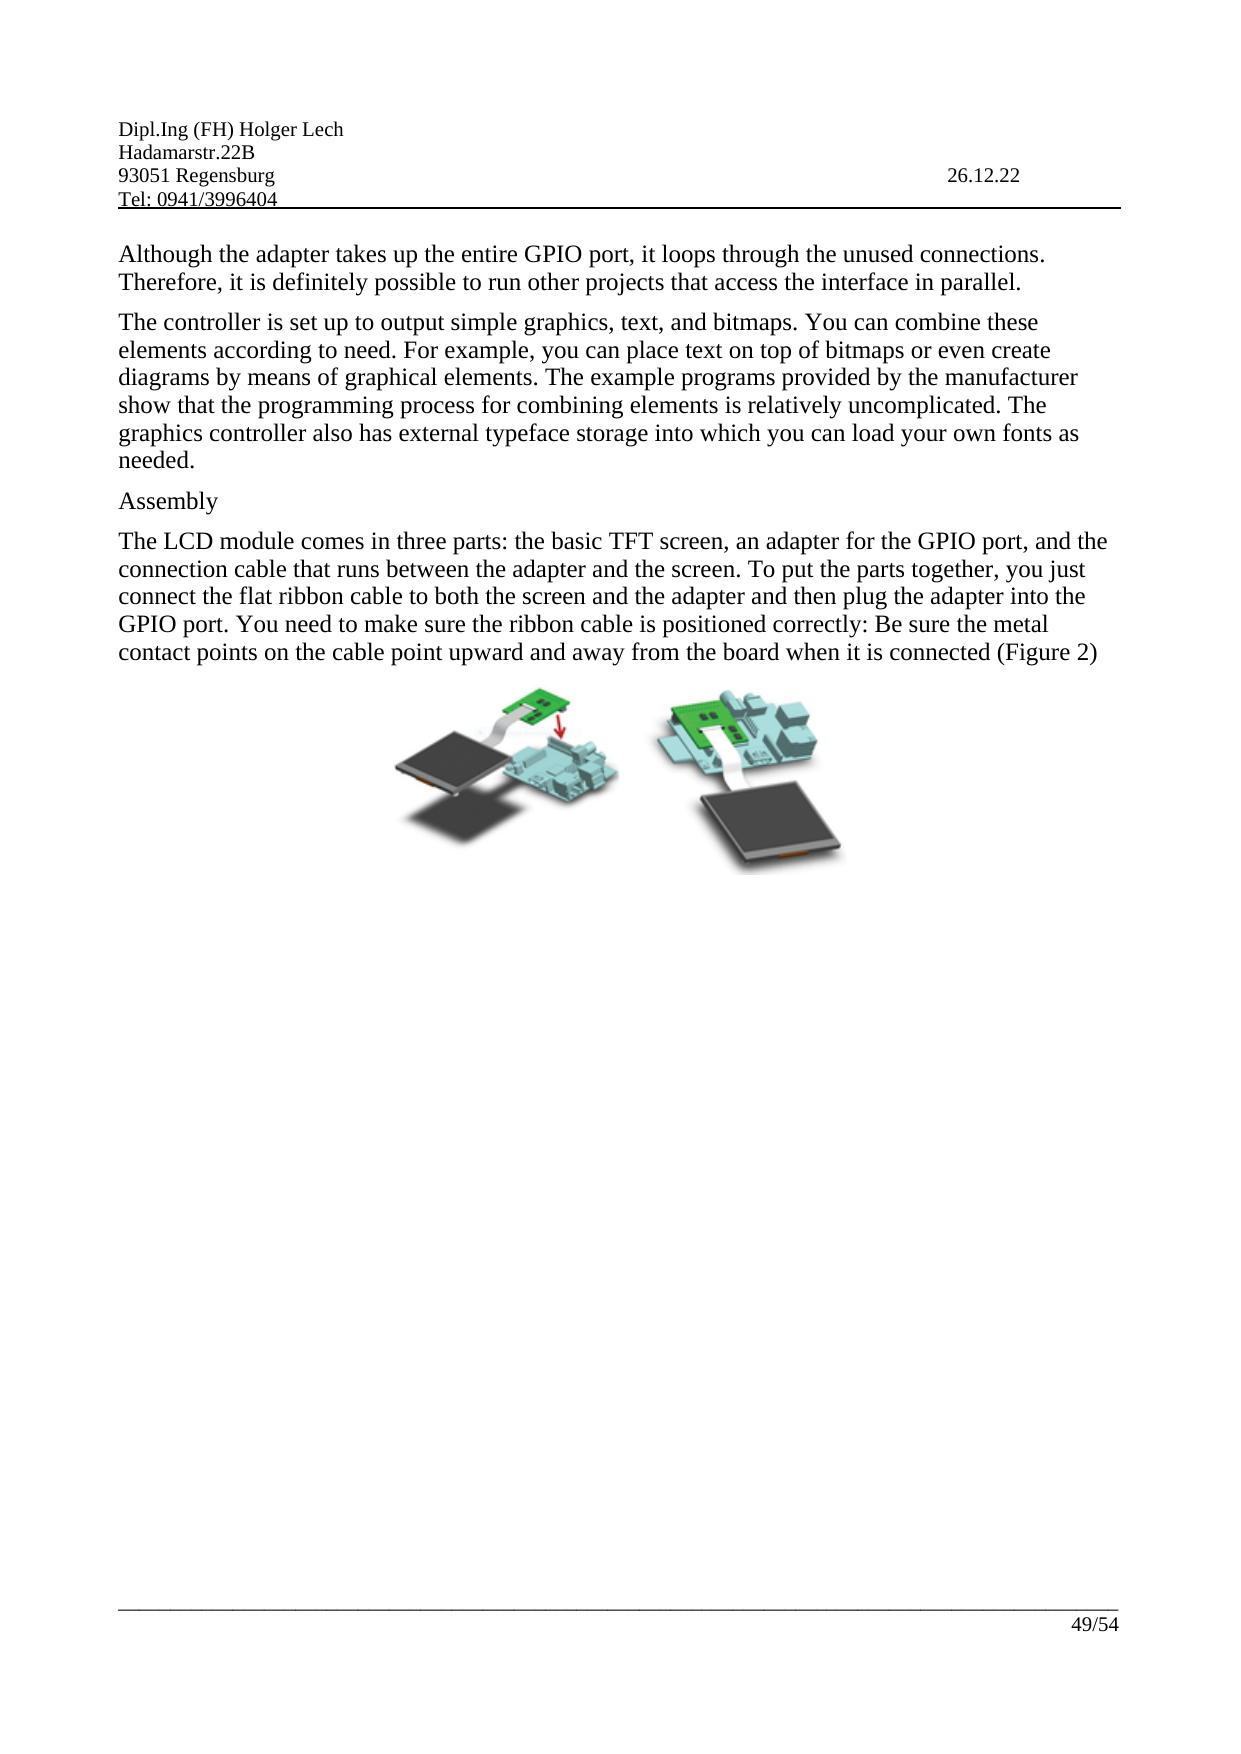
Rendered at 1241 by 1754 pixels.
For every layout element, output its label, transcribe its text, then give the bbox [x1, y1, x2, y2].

text The LCD module comes in three parts: the basic TFT screen, an adapter for the GPIO port, and the connection cable that runs between the adapter and the screen. To put the parts together, you just connect the flat ribbon cable to both the screen and the adapter and then plug the adapter into the GPIO port. You need to make sure the ribbon cable is positioned correctly: Be sure the metal contact points on the cable point upward and away from the board when it is connected (Figure 2) [118, 527, 1122, 666]
text Although the adapter takes up the entire GPIO port, it loops through the unused connections. Therefore, it is definitely possible to run other projects that access the interface in parallel. [118, 240, 1122, 296]
picture [385, 678, 855, 875]
text Assembly [118, 487, 1122, 514]
text The controller is set up to output simple graphics, text, and bitmaps. You can combine these elements according to need. For example, you can place text on top of bitmaps or even create diagrams by means of graphical elements. The example programs provided by the manufacturer show that the programming process for combining elements is relatively uncomplicated. The graphics controller also has external typeface storage into which you can load your own fonts as needed. [118, 308, 1122, 474]
